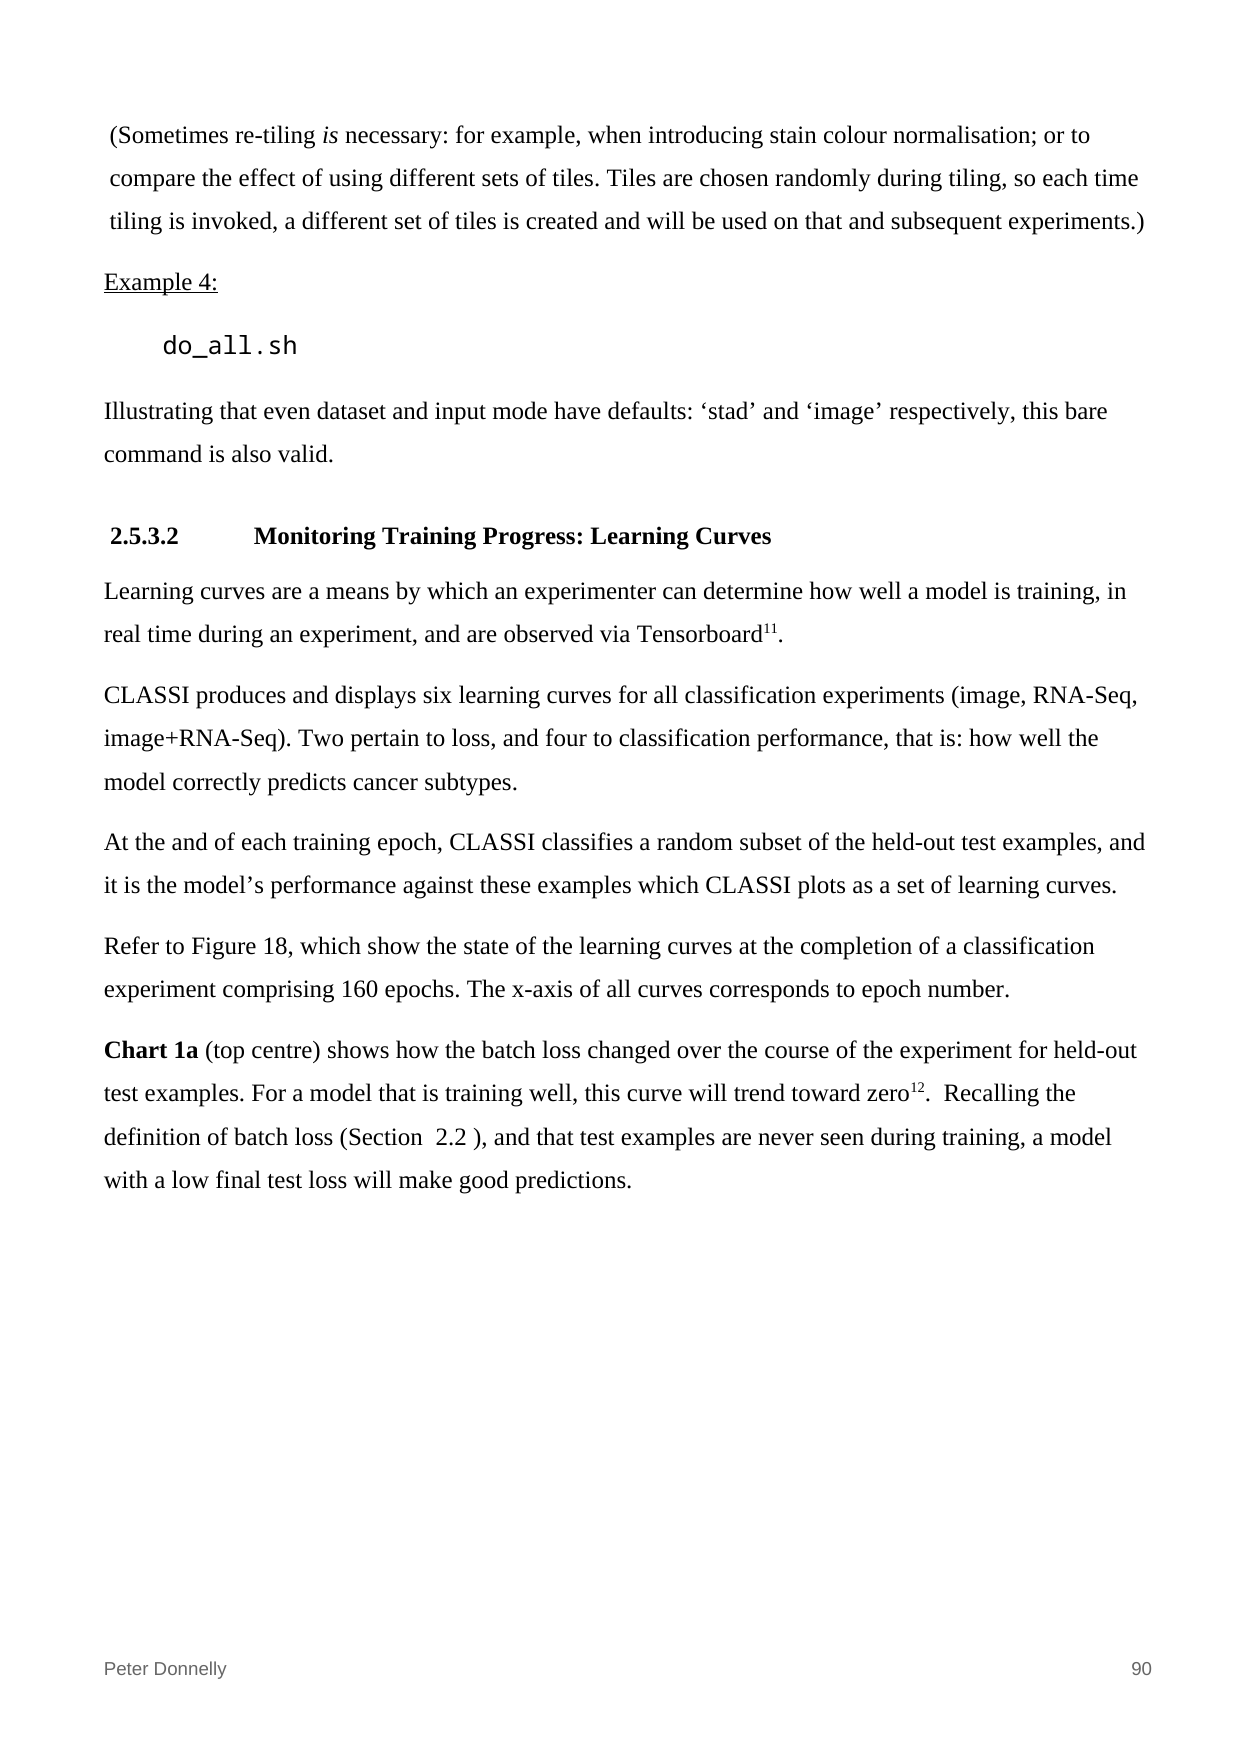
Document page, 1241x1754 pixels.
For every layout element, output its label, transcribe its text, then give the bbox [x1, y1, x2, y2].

text do_all.sh [162, 328, 1146, 362]
text Example 4: [103, 267, 1146, 296]
subtitle Monitoring Training Progress: Learning Curves [103, 521, 1146, 550]
text (Sometimes re-tiling is necessary: for example, when introducing stain colour normalisation; or to compare the effect of using different sets of tiles. Tiles are chosen randomly during tiling, so each time tiling is invoked, a different set of tiles is created and will be used on that and subsequent experiments.) [109, 120, 1146, 235]
text Chart 1a (top centre) shows how the batch loss changed over the course of the experiment for held-out test examples. For a model that is training well, this curve will trend toward zero. Recalling the definition of batch loss (Section 2.2), and that test examples are never seen during training, a model with a low final test loss will make good predictions. [103, 1035, 1146, 1193]
text Learning curves are a means by which an experimenter can determine how well a model is training, in real time during an experiment, and are observed via Tensorboard. [103, 576, 1146, 648]
text At the and of each training epoch, CLASSI classifies a random subset of the held-out test examples, and it is the model’s performance against these examples which CLASSI plots as a set of learning curves. [103, 827, 1146, 899]
text Illustrating that even dataset and input mode have defaults: ‘stad’ and ‘image’ respectively, this bare command is also valid. [103, 396, 1146, 468]
text CLASSI produces and displays six learning curves for all classification experiments (image, RNA-Seq, image+RNA-Seq). Two pertain to loss, and four to classification performance, that is: how well the model correctly predicts cancer subtypes. [103, 680, 1146, 795]
text Refer to Figure 18, which show the state of the learning curves at the completion of a classification experiment comprising 160 epochs. The x-axis of all curves corresponds to epoch number. [103, 931, 1146, 1003]
